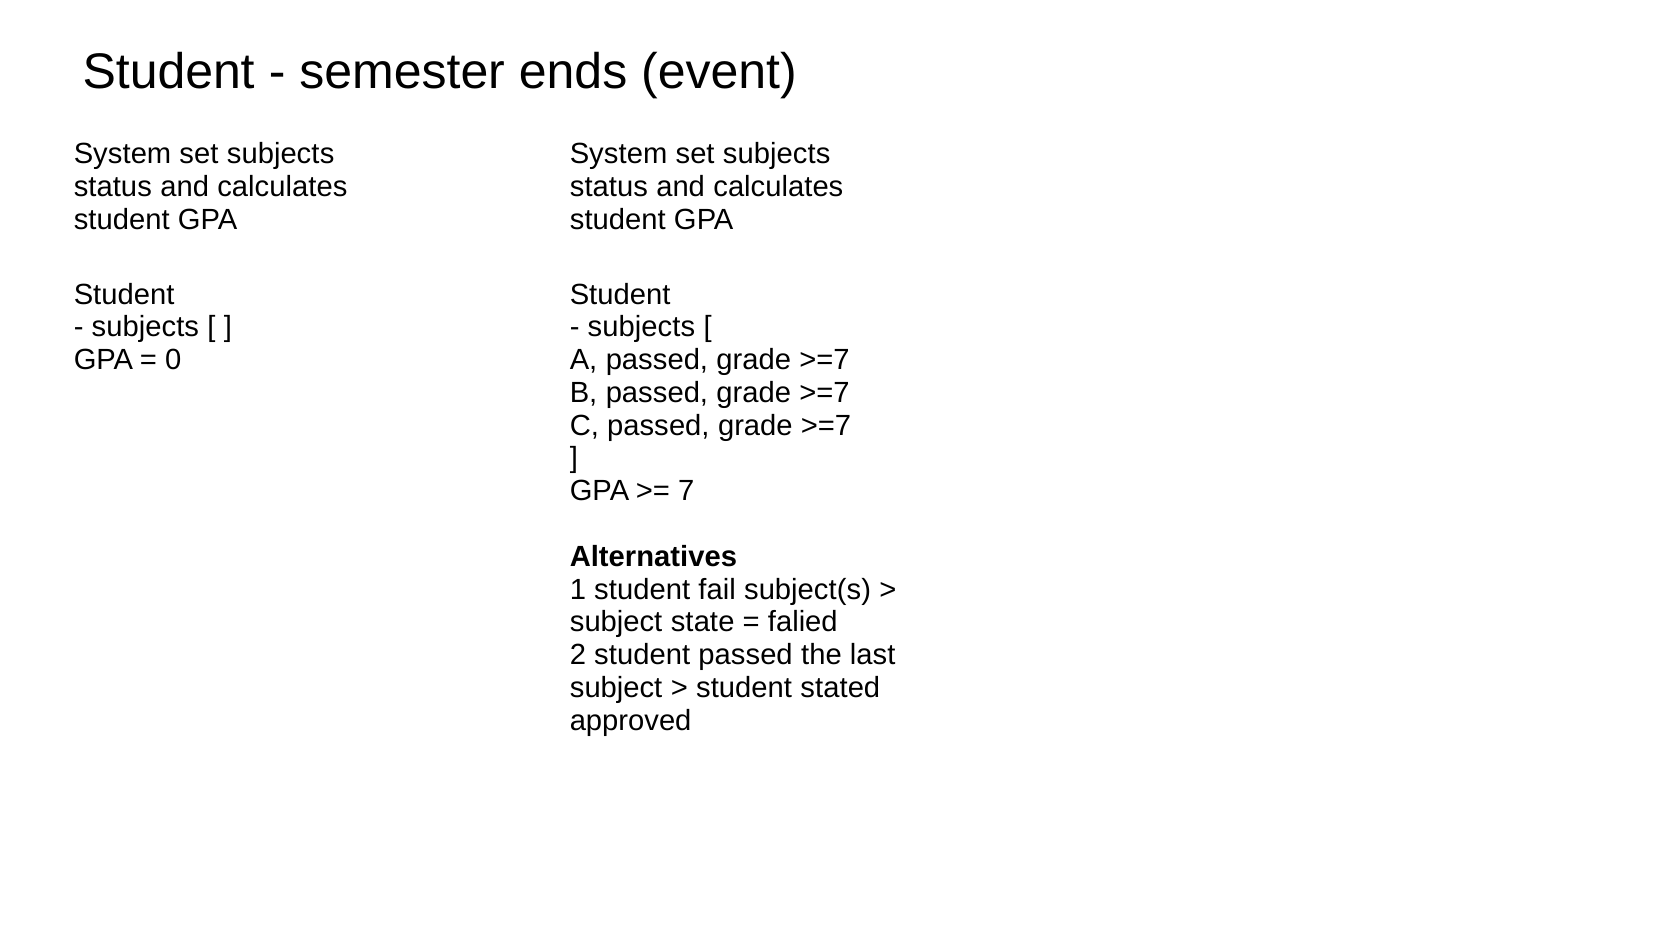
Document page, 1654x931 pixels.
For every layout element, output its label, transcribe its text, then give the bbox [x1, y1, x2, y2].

text_box System set subjects status and calculates student GPA Student - subjects [ A, passed, grade >=7 B, passed, grade >=7 C, passed, grade >=7 ] GPA >= 7 Alternatives 1 student fail subject(s) > subject state = falied 2 student passed the last subject > student stated approved [555, 129, 922, 786]
text_box System set subjects status and calculates student GPA Student - subjects [ ] GPA = 0 [59, 129, 426, 782]
title Student - semester ends (event) [82, 37, 1571, 107]
